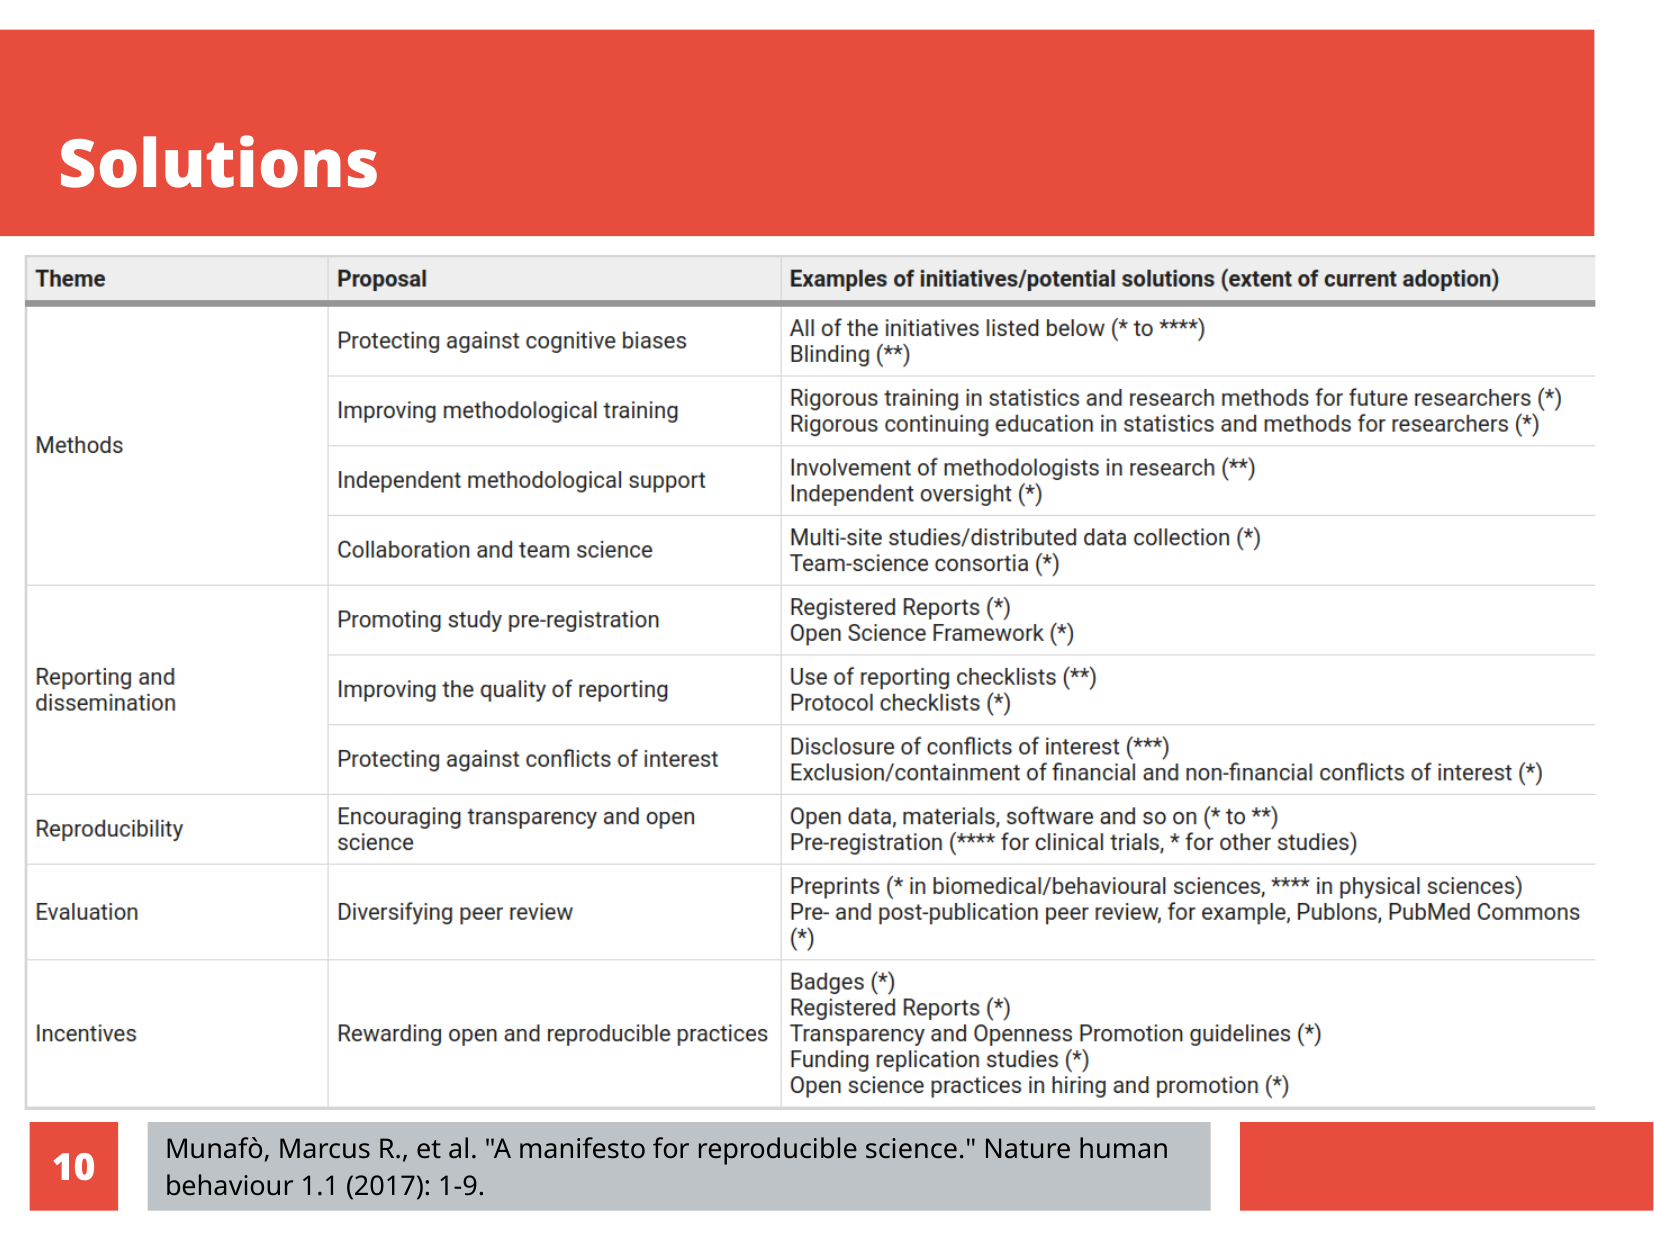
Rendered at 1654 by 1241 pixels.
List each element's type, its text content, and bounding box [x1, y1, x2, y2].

text_box Munafò, Marcus R., et al. "A manifesto for reproducible science." Nature human behaviour 1.1 (2017): 1-9. [150, 1122, 1186, 1201]
title Solutions [59, 59, 1595, 207]
picture [24, 255, 1596, 1111]
